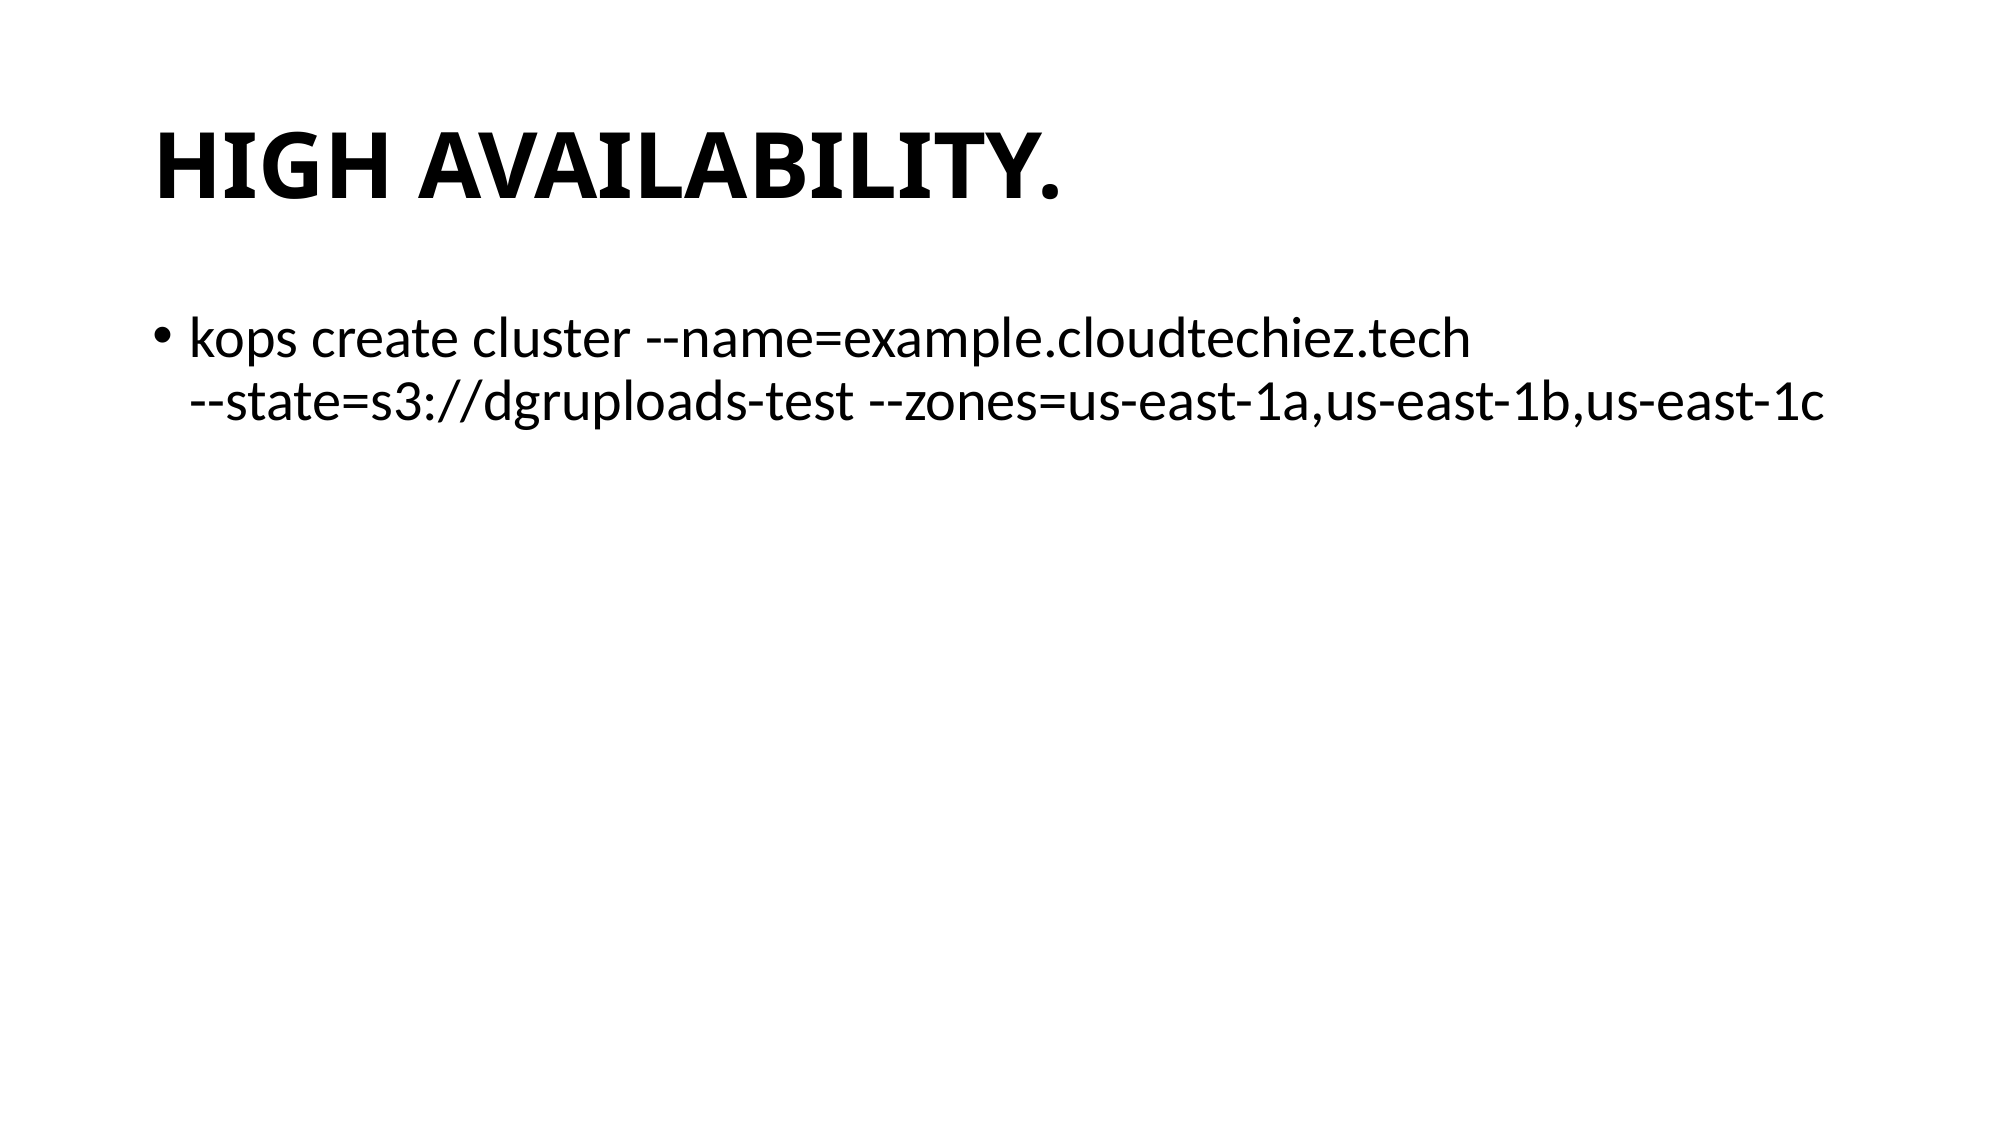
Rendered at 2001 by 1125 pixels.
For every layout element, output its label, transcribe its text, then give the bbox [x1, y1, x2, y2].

list kops create cluster --name=example.cloudtechiez.tech --state=s3://dgruploads-test --zones=us-east-1a,us-east-1b,us-east-1c [137, 299, 1863, 1014]
title HIGH AVAILABILITY. [137, 59, 1863, 278]
